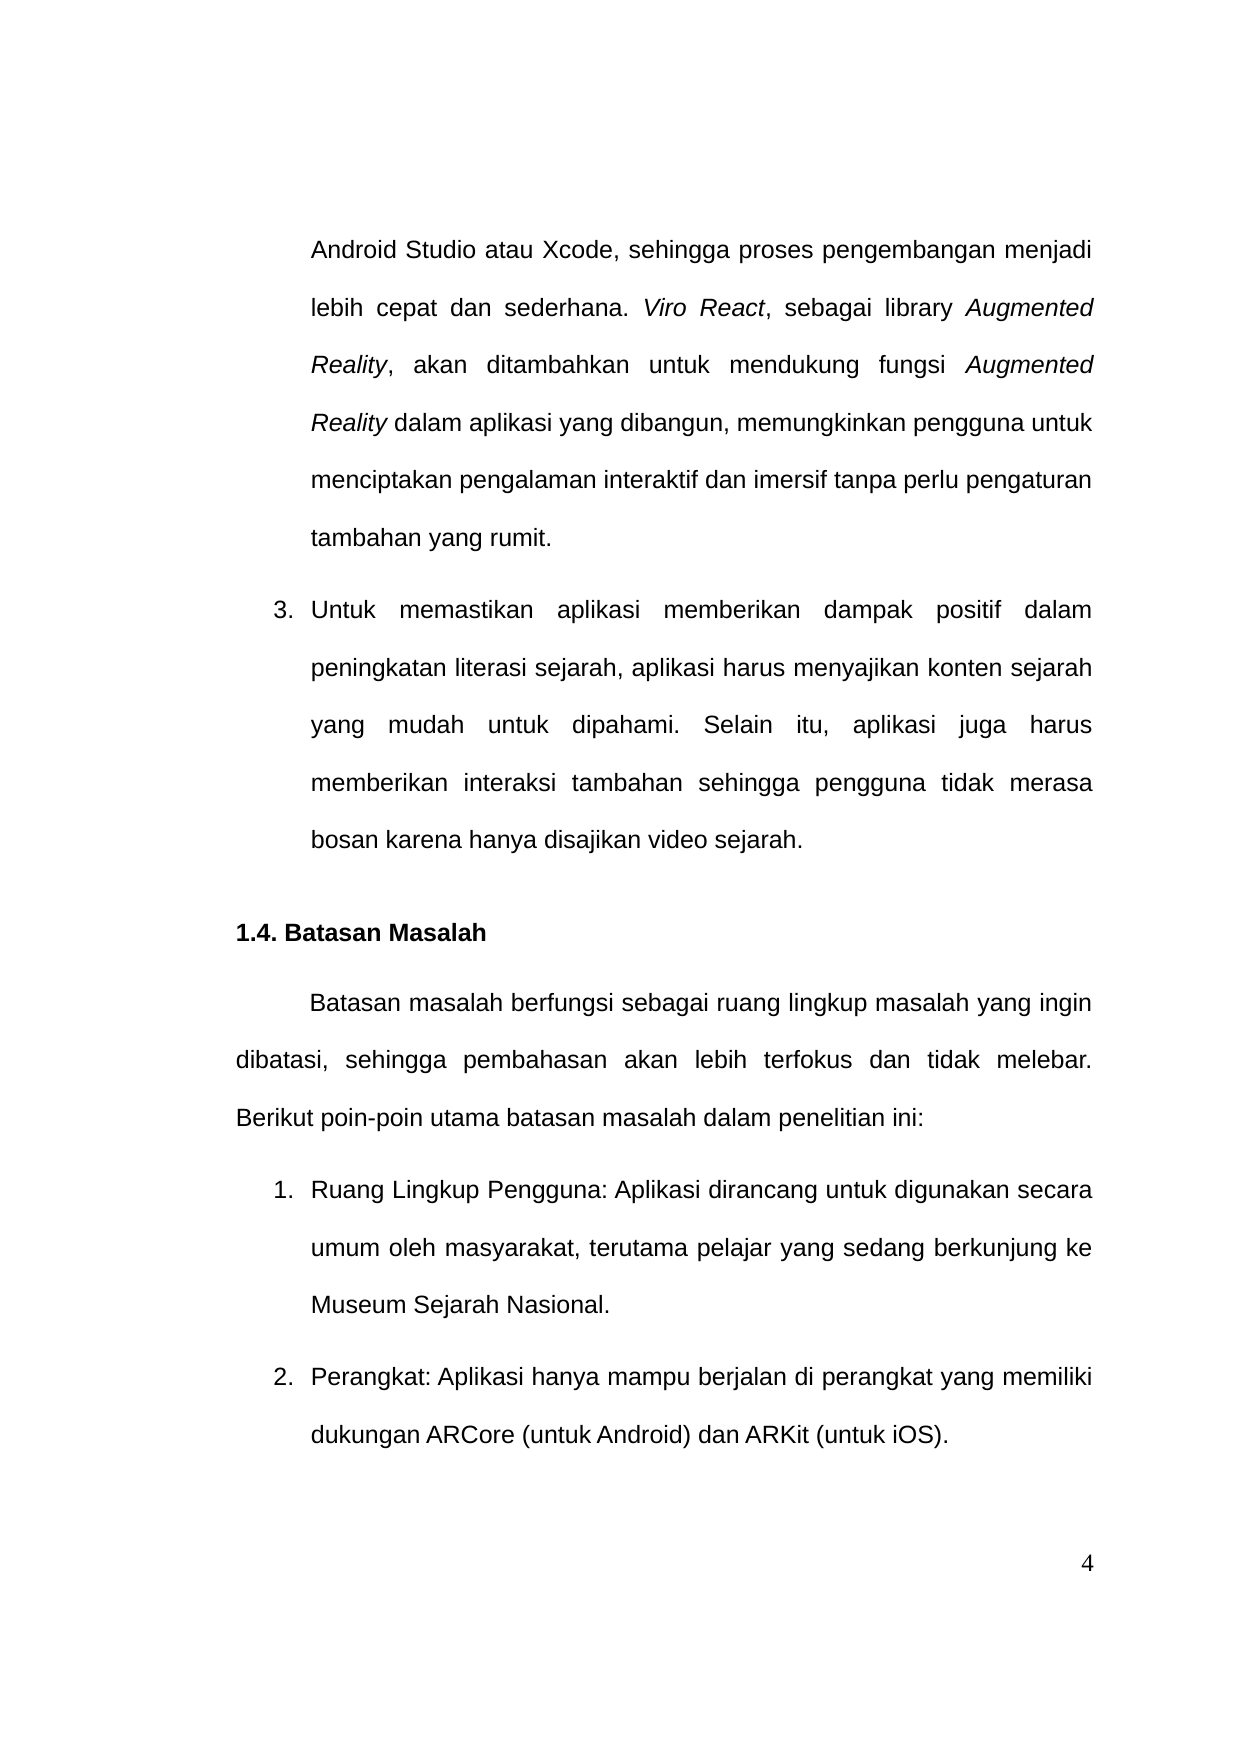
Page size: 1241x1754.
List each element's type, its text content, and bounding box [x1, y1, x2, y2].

list Untuk memastikan aplikasi memberikan dampak positif dalam peningkatan literasi sejarah, aplikasi harus menyajikan konten sejarah yang mudah untuk dipahami. Selain itu, aplikasi juga harus memberikan interaksi tambahan sehingga pengguna tidak merasa bosan karena hanya disajikan video sejarah. [273, 595, 1093, 854]
list Ruang Lingkup Pengguna: Aplikasi dirancang untuk digunakan secara umum oleh masyarakat, terutama pelajar yang sedang berkunjung ke Museum Sejarah Nasional. [273, 1175, 1093, 1319]
subtitle 1.4. Batasan Masalah [236, 918, 1093, 947]
text Batasan masalah berfungsi sebagai ruang lingkup masalah yang ingin dibatasi, sehingga pembahasan akan lebih terfokus dan tidak melebar. Berikut poin-poin utama batasan masalah dalam penelitian ini: [236, 988, 1093, 1132]
list Android Studio atau Xcode, sehingga proses pengembangan menjadi lebih cepat dan sederhana. Viro React, sebagai library Augmented Reality, akan ditambahkan untuk mendukung fungsi Augmented Reality dalam aplikasi yang dibangun, memungkinkan pengguna untuk menciptakan pengalaman interaktif dan imersif tanpa perlu pengaturan tambahan yang rumit. [273, 236, 1093, 552]
list Perangkat: Aplikasi hanya mampu berjalan di perangkat yang memiliki dukungan ARCore (untuk Android) dan ARKit (untuk iOS). [273, 1362, 1093, 1448]
